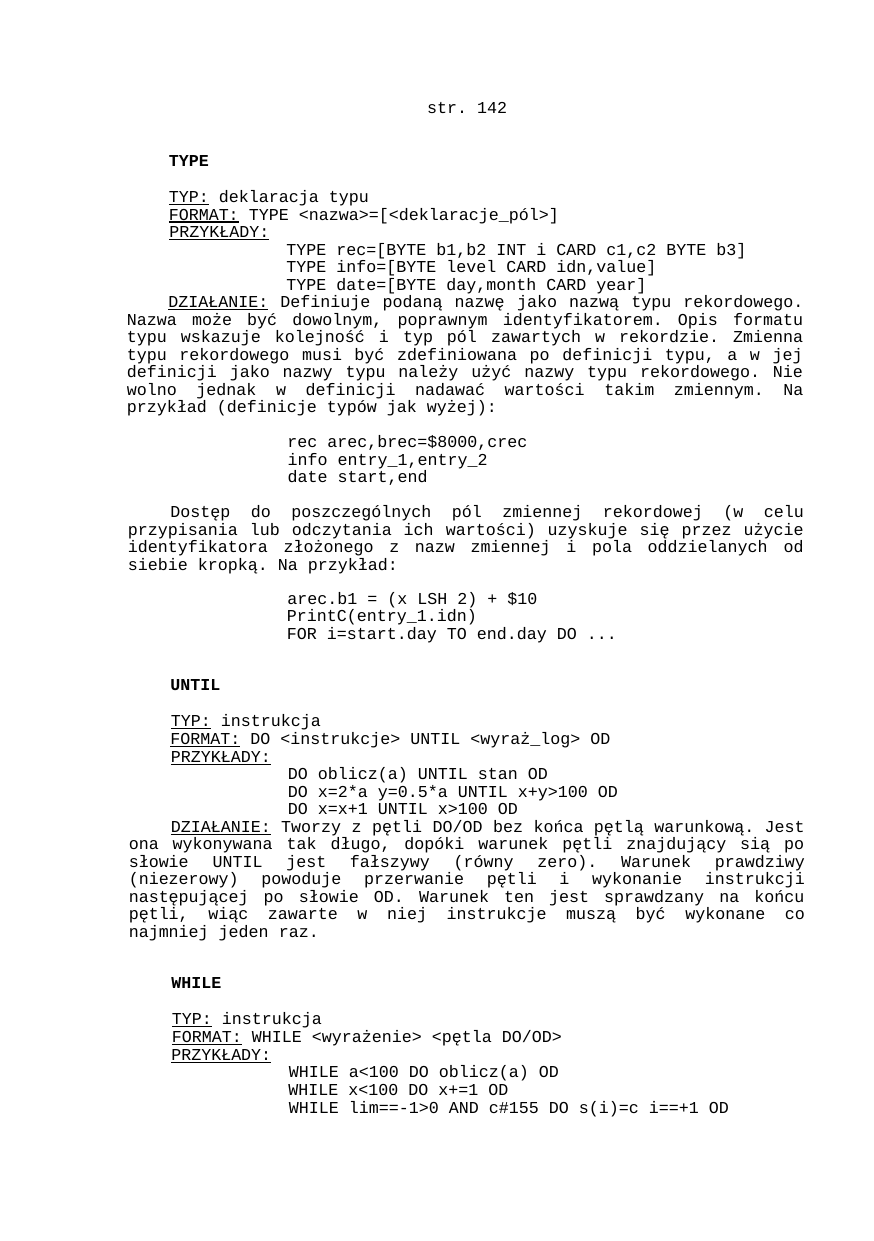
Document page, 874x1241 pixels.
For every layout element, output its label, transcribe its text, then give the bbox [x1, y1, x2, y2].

text DO oblicz(a) UNTIL stan OD [288, 766, 637, 783]
text PrintC(entry_1.idn) [287, 608, 805, 625]
text TYPE date=[BYTE day,month CARD year] [286, 276, 777, 293]
text TYP: instrukcja [171, 713, 805, 730]
text info entry_1,entry_2 [287, 451, 553, 469]
text DZIAŁANIE: Definiuje podaną nazwę jako nazwą typu rekordowego. Nazwa może być dowolnym, poprawnym identyfikatorem. Opis formatu typu wskazuje kolejność i typ pól zawartych w rekordzie. Zmienna typu rekordowego musi być zdefiniowana po definicji typu, a w jej definicji jako nazwy typu należy użyć nazwy typu rekordowego. Nie wolno jednak w definicji nadawać wartości takim zmiennym. Na przykład (definicje typów jak wyżej): [127, 293, 803, 416]
text FORMAT: TYPE <nazwa>=[<deklaracje_pól>] [168, 206, 805, 223]
text arec.b1 = (x LSH 2) + $10 [287, 590, 805, 608]
text WHILE lim==-1>0 AND c#155 DO s(i)=c i==+1 OD [288, 1099, 805, 1117]
text str. 142 [128, 99, 805, 118]
text PRZYKŁADY: [171, 748, 805, 766]
text Dostęp do poszczególnych pól zmiennej rekordowej (w celu przypisania lub odczytania ich wartości) uzyskuje się przez użycie identyfikatora złożonego z nazw zmiennej i pola oddzielanych od siebie kropką. Na przykład: [128, 504, 804, 574]
text WHILE x<100 DO x+=1 OD [288, 1082, 805, 1099]
text PRZYKŁADY: [169, 223, 805, 241]
text UNTIL [170, 677, 805, 696]
text FORMAT: WHILE <wyrażenie> <pętla DO/OD> [172, 1028, 805, 1046]
text DO x=2*a y=0.5*a UNTIL x+y>100 OD DO x=x+1 UNTIL x>100 OD [288, 783, 637, 818]
text FOR i=start.day TO end.day DO ... [287, 625, 805, 643]
text TYPE [168, 152, 805, 171]
text WHILE [171, 974, 805, 993]
text date start,end [287, 469, 553, 486]
text DZIAŁANIE: Tworzy z pętli DO/OD bez końca pętlą warunkową. Jest ona wykonywana tak długo, dopóki warunek pętli znajdujący sią po słowie UNTIL jest fałszywy (równy zero). Warunek prawdziwy (niezerowy) powoduje przerwanie pętli i wykonanie instrukcji następującej po słowie OD. Warunek ten jest sprawdzany na końcu pętli, wiąc zawarte w niej instrukcje muszą być wykonane co najmniej jeden raz. [128, 818, 805, 941]
text rec arec,brec=$8000,crec [287, 434, 553, 451]
text WHILE a<100 DO oblicz(a) OD [288, 1064, 805, 1081]
text TYPE rec=[BYTE b1,b2 INT i CARD c1,c2 BYTE b3] TYPE info=[BYTE level CARD idn,value] [286, 241, 777, 276]
text PRZYKŁADY: [171, 1046, 805, 1064]
text FORMAT: DO <instrukcje> UNTIL <wyraż_log> OD [170, 730, 805, 748]
text TYP: deklaracja typu [168, 188, 805, 206]
text TYP: instrukcja [172, 1011, 805, 1028]
